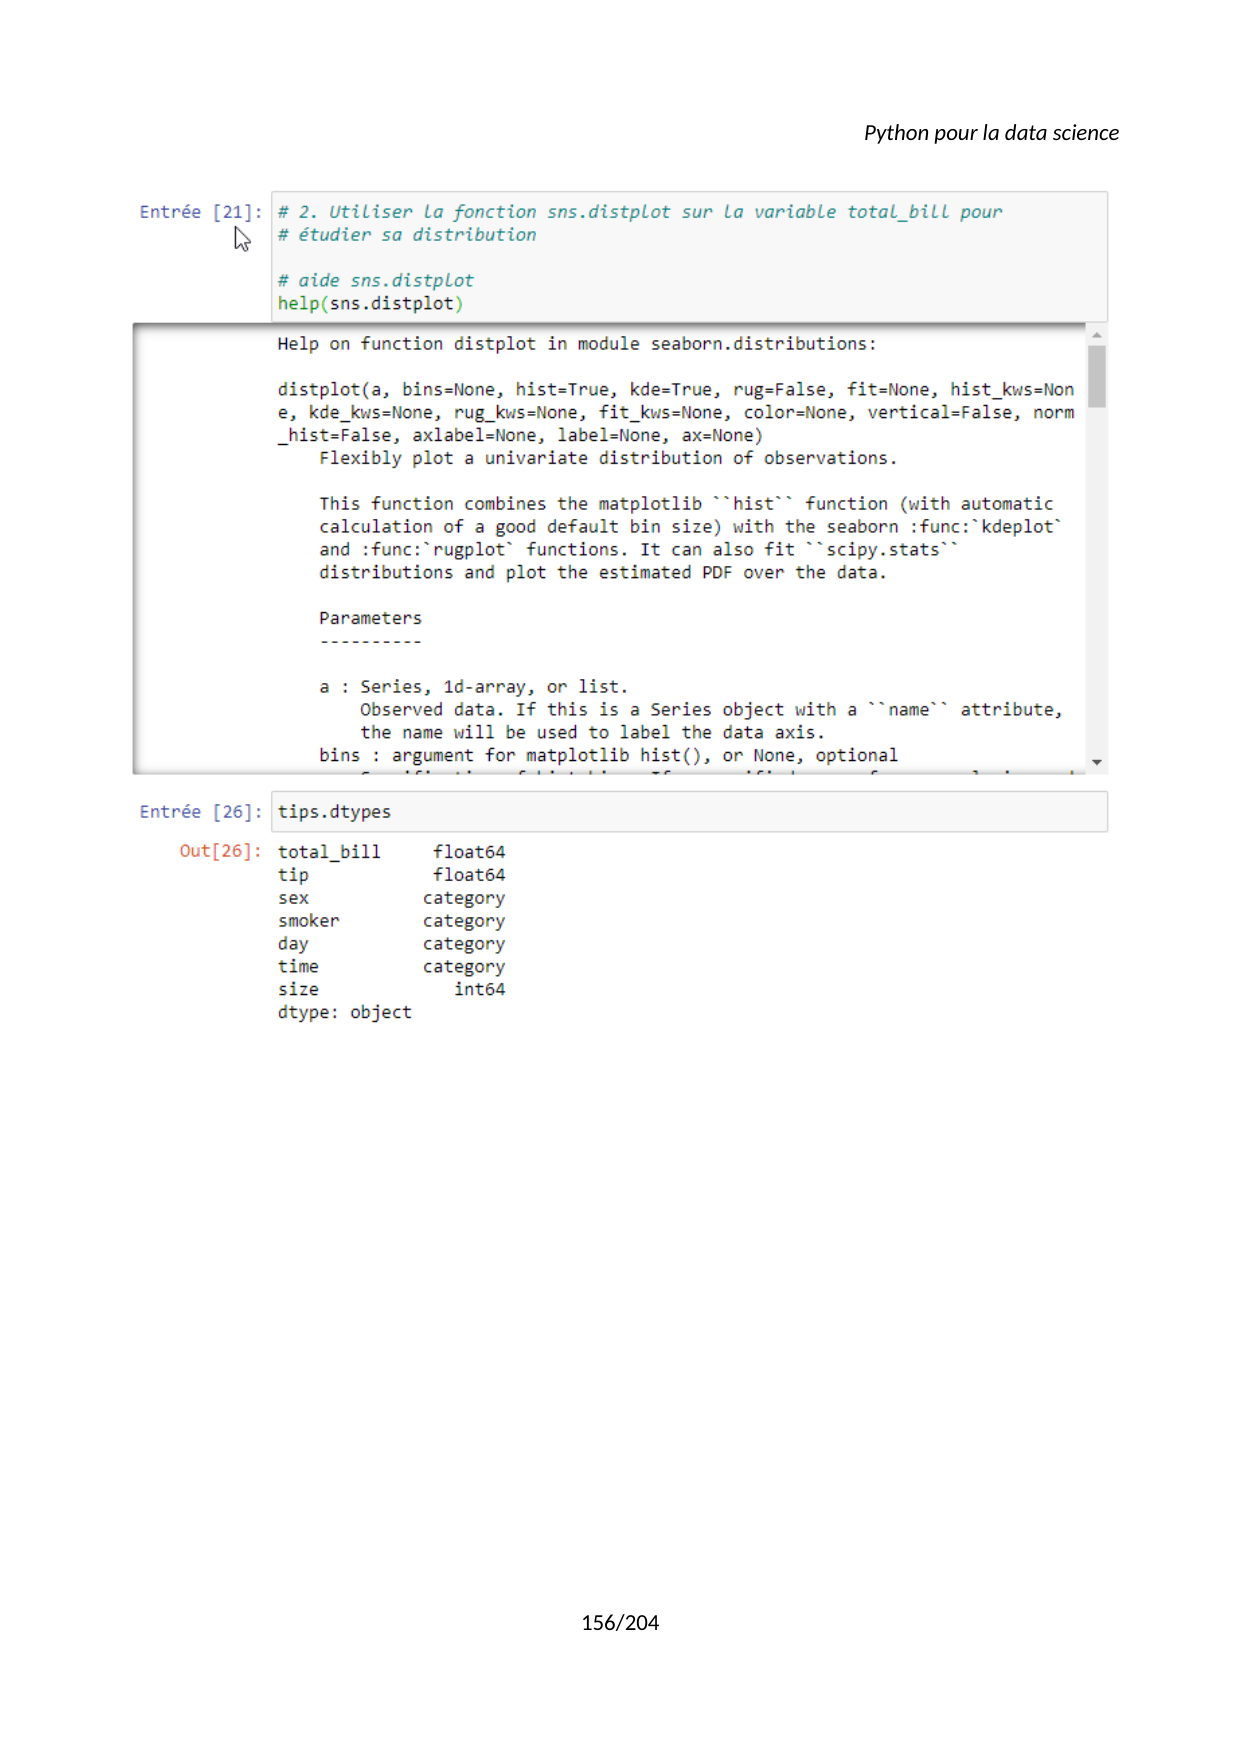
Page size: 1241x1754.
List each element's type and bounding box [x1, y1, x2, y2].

picture [118, 175, 1122, 1029]
